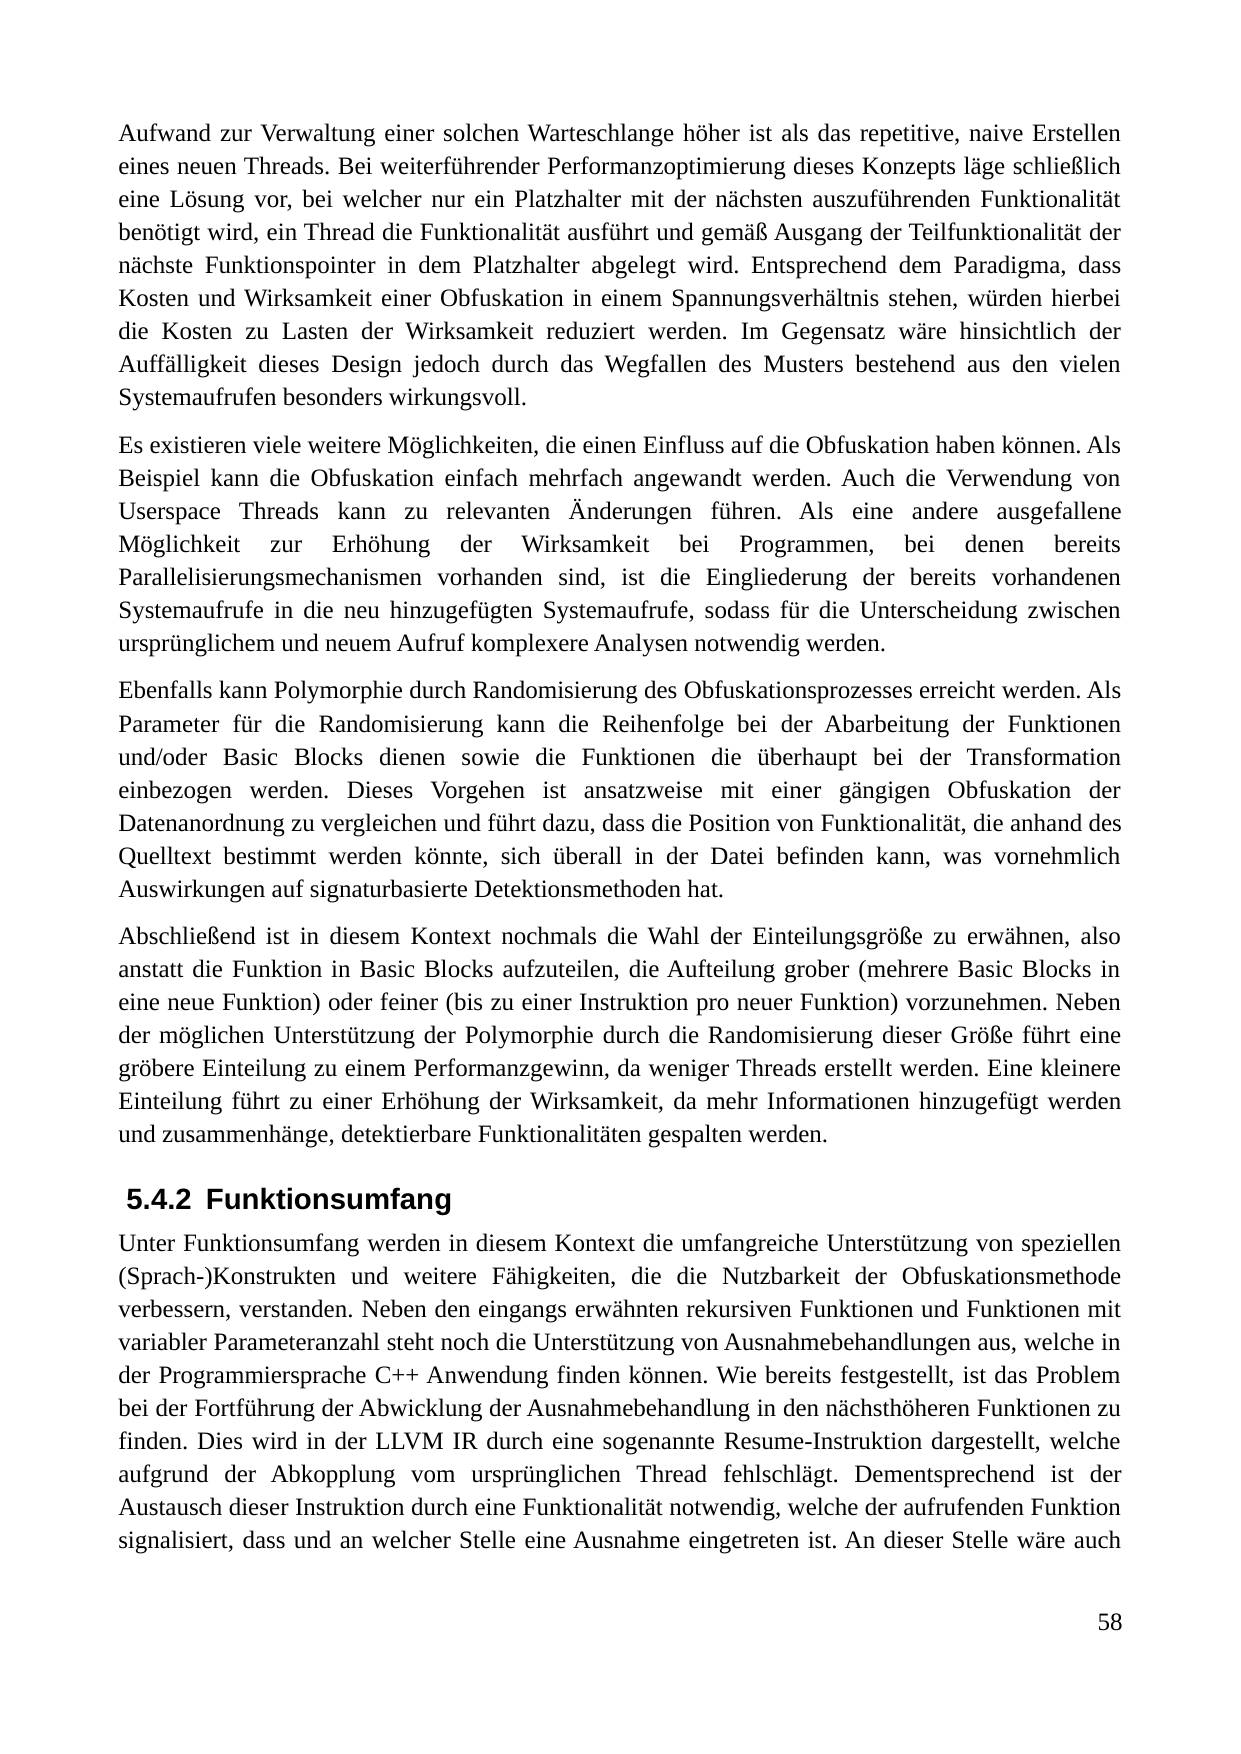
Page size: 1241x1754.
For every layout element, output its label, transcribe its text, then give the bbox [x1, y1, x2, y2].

text Unter Funktionsumfang werden in diesem Kontext die umfangreiche Unterstützung von speziellen (Sprach-)Konstrukten und weitere Fähigkeiten, die die Nutzbarkeit der Obfuskationsmethode verbessern, verstanden. Neben den eingangs erwähnten rekursiven Funktionen und Funktionen mit variabler Parameteranzahl steht noch die Unterstützung von Ausnahmebehandlungen aus, welche in der Programmiersprache C++ Anwendung finden können. Wie bereits festgestellt, ist das Problem bei der Fortführung der Abwicklung der Ausnahmebehandlung in den nächsthöheren Funktionen zu finden. Dies wird in der LLVM IR durch eine sogenannte Resume-Instruktion dargestellt, welche aufgrund der Abkopplung vom ursprünglichen Thread fehlschlägt. Dementsprechend ist der Austausch dieser Instruktion durch eine Funktionalität notwendig, welche der aufrufenden Funktion signalisiert, dass und an welcher Stelle eine Ausnahme eingetreten ist. An dieser Stelle wäre auch [118, 1228, 1122, 1554]
text Aufwand zur Verwaltung einer solchen Warteschlange höher ist als das repetitive, naive Erstellen eines neuen Threads. Bei weiterführender Performanzoptimierung dieses Konzepts läge schließlich eine Lösung vor, bei welcher nur ein Platzhalter mit der nächsten auszuführenden Funktionalität benötigt wird, ein Thread die Funktionalität ausführt und gemäß Ausgang der Teilfunktionalität der nächste Funktionspointer in dem Platzhalter abgelegt wird. Entsprechend dem Paradigma, dass Kosten und Wirksamkeit einer Obfuskation in einem Spannungsverhältnis stehen, würden hierbei die Kosten zu Lasten der Wirksamkeit reduziert werden. Im Gegensatz wäre hinsichtlich der Auffälligkeit dieses Design jedoch durch das Wegfallen des Musters bestehend aus den vielen Systemaufrufen besonders wirkungsvoll. [118, 118, 1122, 411]
text Abschließend ist in diesem Kontext nochmals die Wahl der Einteilungsgröße zu erwähnen, also anstatt die Funktion in Basic Blocks aufzuteilen, die Aufteilung grober (mehrere Basic Blocks in eine neue Funktion) oder feiner (bis zu einer Instruktion pro neuer Funktion) vorzunehmen. Neben der möglichen Unterstützung der Polymorphie durch die Randomisierung dieser Größe führt eine gröbere Einteilung zu einem Performanzgewinn, da weniger Threads erstellt werden. Eine kleinere Einteilung führt zu einer Erhöhung der Wirksamkeit, da mehr Informationen hinzugefügt werden und zusammenhänge, detektierbare Funktionalitäten gespalten werden. [118, 921, 1122, 1148]
text Es existieren viele weitere Möglichkeiten, die einen Einfluss auf die Obfuskation haben können. Als Beispiel kann die Obfuskation einfach mehrfach angewandt werden. Auch die Verwendung von Userspace Threads kann zu relevanten Änderungen führen. Als eine andere ausgefallene Möglichkeit zur Erhöhung der Wirksamkeit bei Programmen, bei denen bereits Parallelisierungsmechanismen vorhanden sind, ist die Eingliederung der bereits vorhandenen Systemaufrufe in die neu hinzugefügten Systemaufrufe, sodass für die Unterscheidung zwischen ursprünglichem und neuem Aufruf komplexere Analysen notwendig werden. [118, 430, 1122, 657]
subtitle Funktionsumfang [118, 1182, 1122, 1215]
text Ebenfalls kann Polymorphie durch Randomisierung des Obfuskationsprozesses erreicht werden. Als Parameter für die Randomisierung kann die Reihenfolge bei der Abarbeitung der Funktionen und/oder Basic Blocks dienen sowie die Funktionen die überhaupt bei der Transformation einbezogen werden. Dieses Vorgehen ist ansatzweise mit einer gängigen Obfuskation der Datenanordnung zu vergleichen und führt dazu, dass die Position von Funktionalität, die anhand des Quelltext bestimmt werden könnte, sich überall in der Datei befinden kann, was vornehmlich Auswirkungen auf signaturbasierte Detektionsmethoden hat. [118, 676, 1122, 902]
